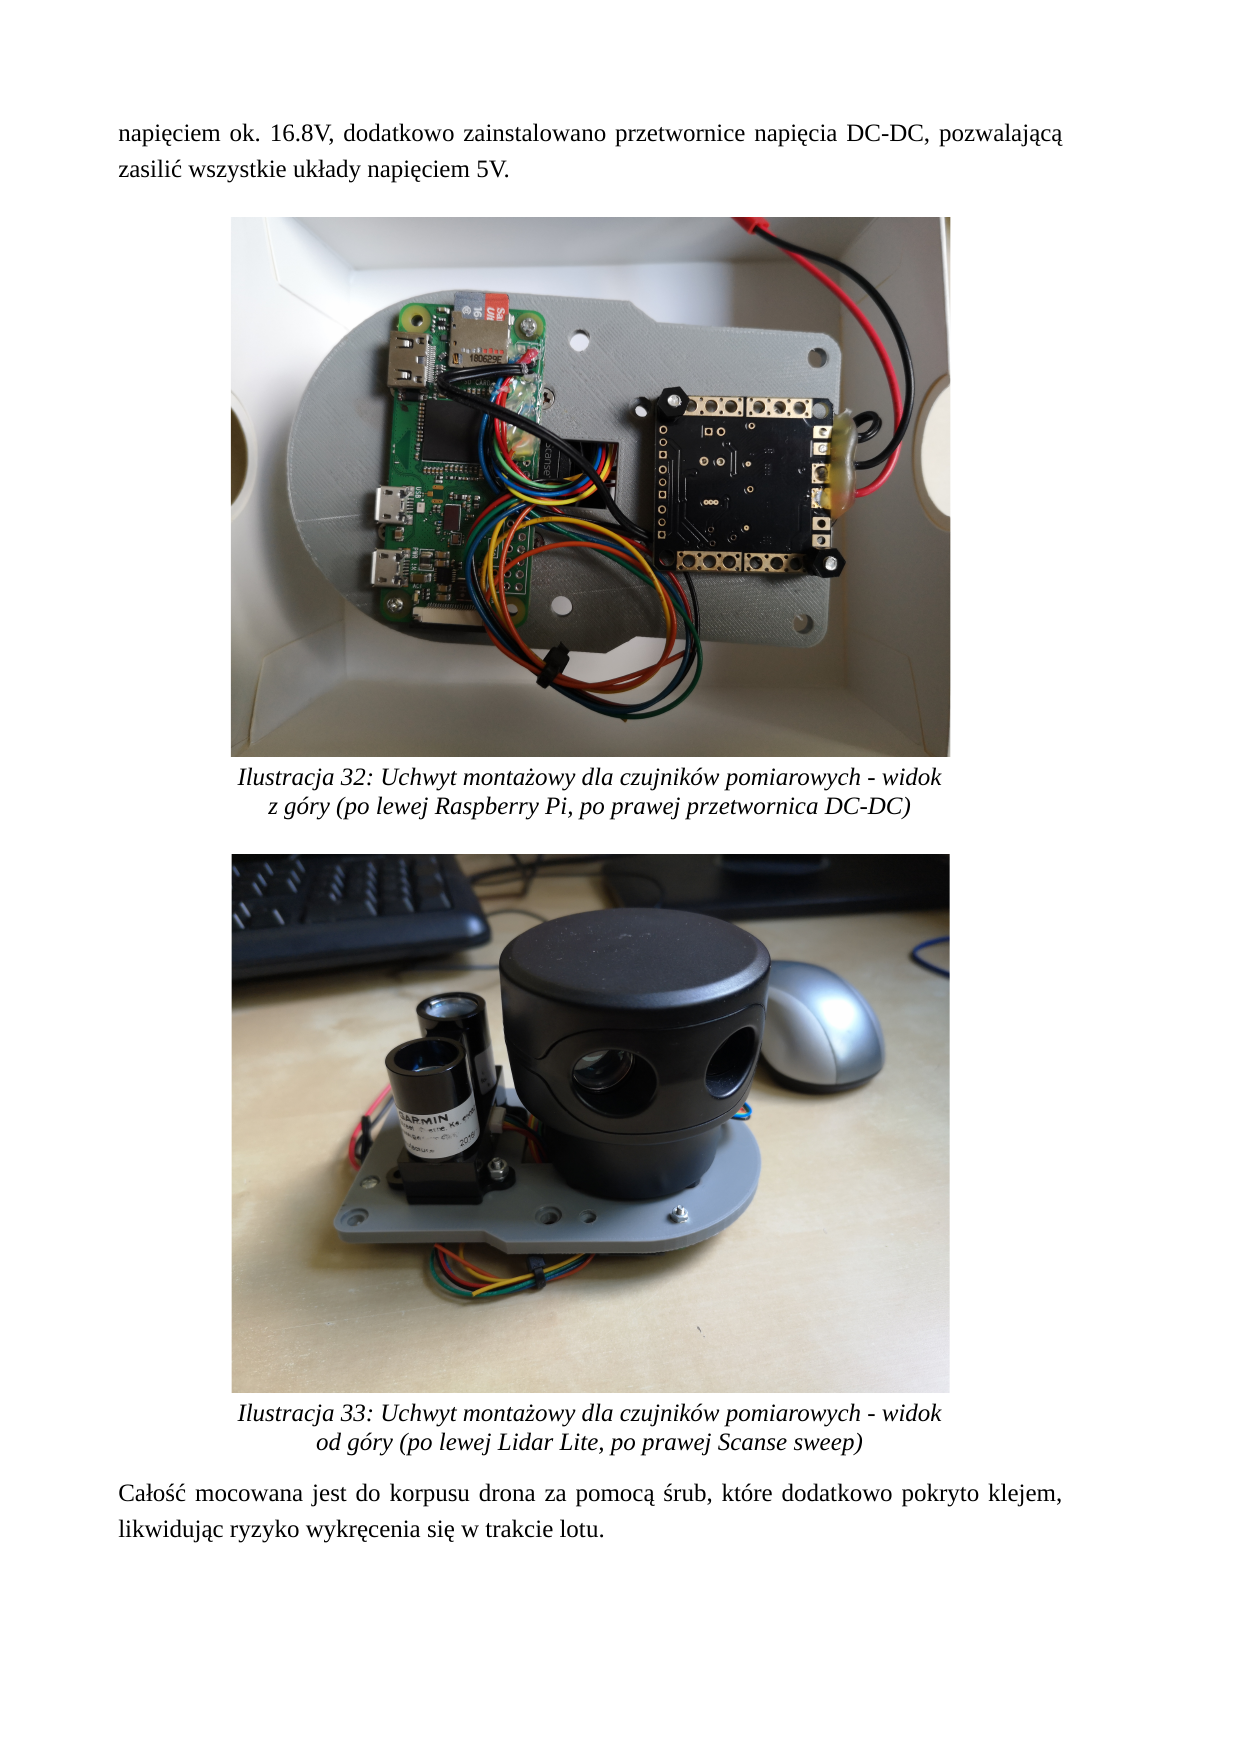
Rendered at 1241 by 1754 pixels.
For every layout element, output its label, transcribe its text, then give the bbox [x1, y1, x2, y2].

text Całość mocowana jest do korpusu drona za pomocą śrub, które dodatkowo pokryto klejem, likwidując ryzyko wykręcenia się w trakcie lotu. [118, 1478, 1063, 1542]
text Ilustracja 33: Uchwyt montażowy dla czujników pomiarowych - widok od góry (po lewej Lidar Lite, po prawej Scanse sweep) [232, 1393, 949, 1456]
text Ilustracja 32: Uchwyt montażowy dla czujników pomiarowych - widok z góry (po lewej Raspberry Pi, po prawej przetwornica DC-DC) [231, 757, 950, 820]
picture [230, 217, 951, 757]
picture [231, 854, 950, 1393]
text napięciem ok. 16.8V, dodatkowo zainstalowano przetwornice napięcia DC-DC, pozwalającą zasilić wszystkie układy napięciem 5V. [118, 118, 1063, 183]
